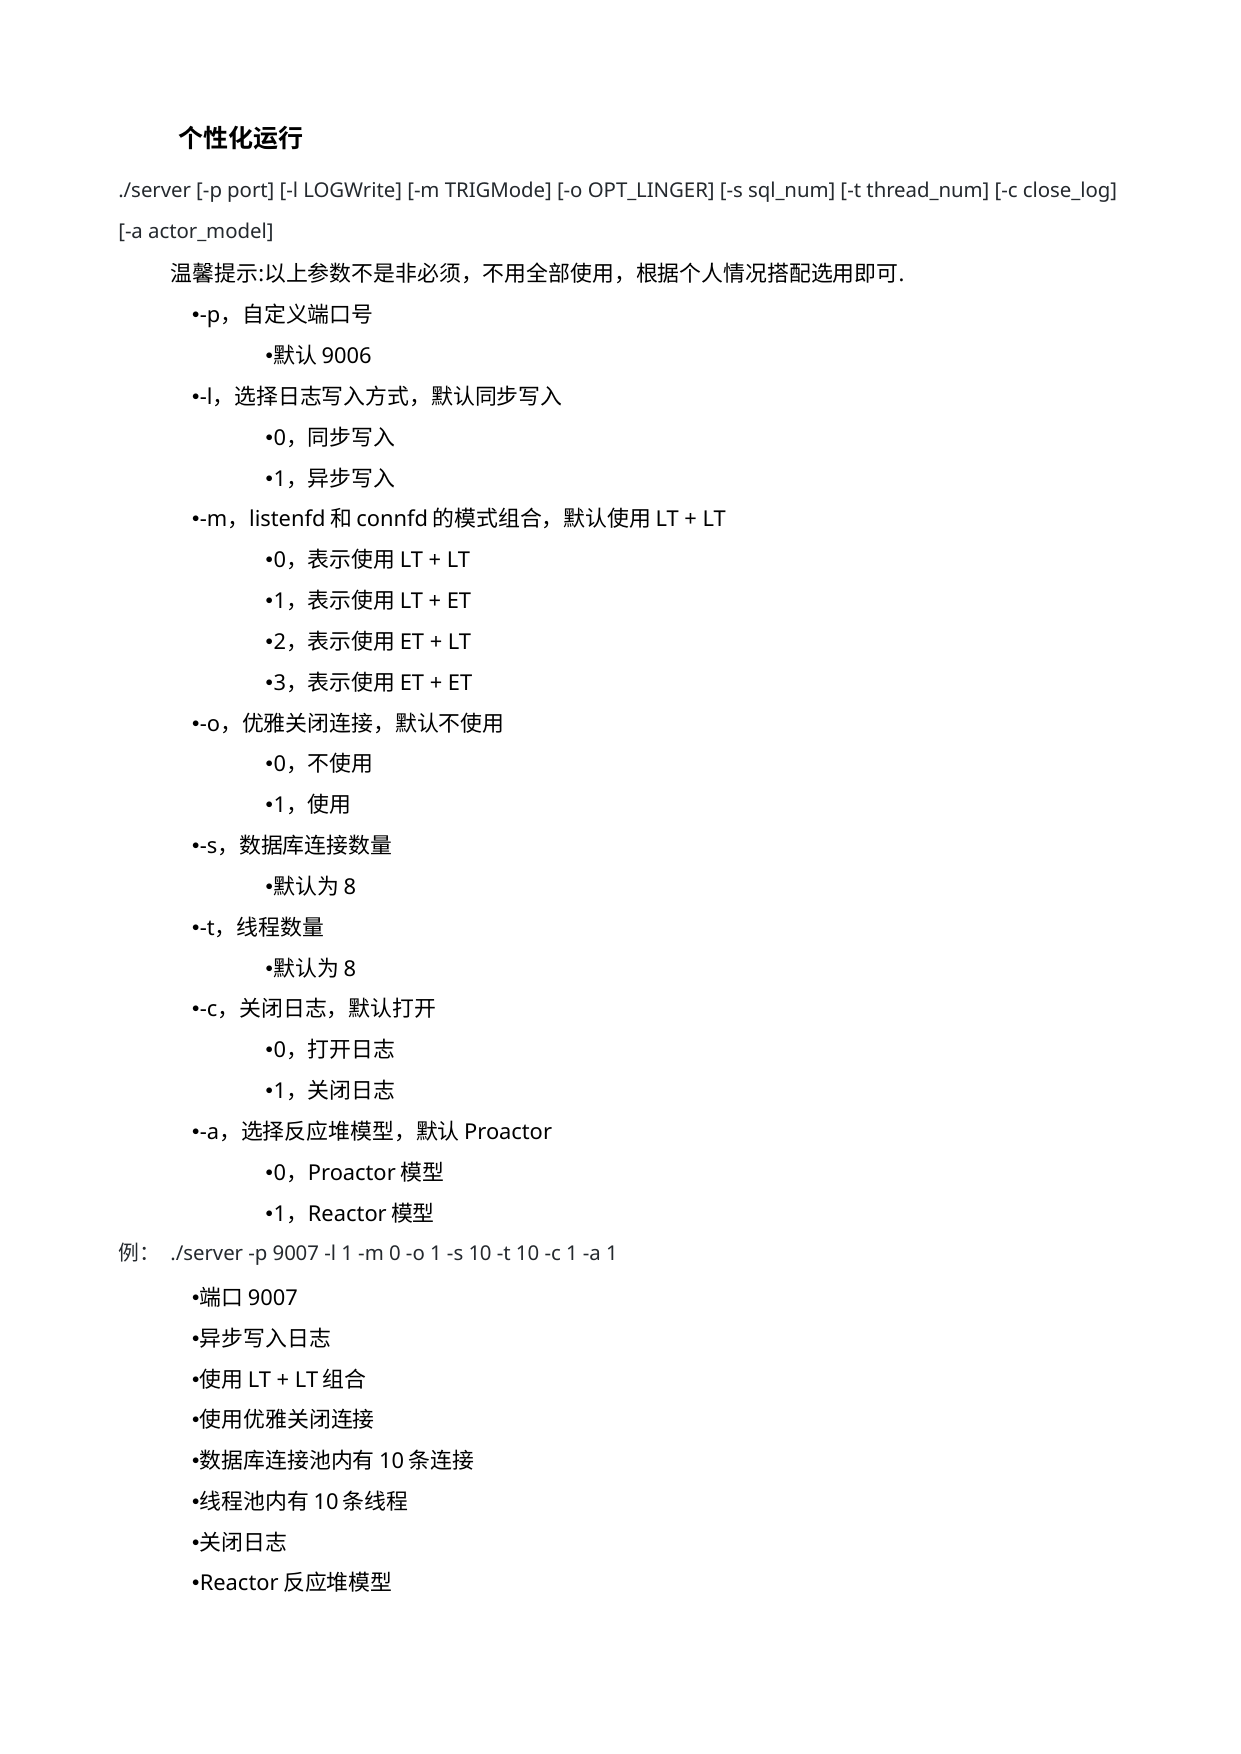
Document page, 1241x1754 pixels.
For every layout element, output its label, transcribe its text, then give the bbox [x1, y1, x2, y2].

list 1，使用 [118, 787, 1122, 819]
list 关闭日志 [118, 1525, 1122, 1556]
list -l，选择日志写入方式，默认同步写入 [118, 379, 1122, 411]
text 例： ./server -p 9007 -l 1 -m 0 -o 1 -s 10 -t 10 -c 1 -a 1 [118, 1236, 1122, 1267]
list 数据库连接池内有10条连接 [118, 1443, 1122, 1475]
list 1，表示使用LT + ET [118, 583, 1122, 615]
list 0，表示使用LT + LT [118, 542, 1122, 574]
text 个性化运行 [118, 118, 1122, 154]
text ./server [-p port] [-l LOGWrite] [-m TRIGMode] [-o OPT_LINGER] [-s sql_num] [-t thread_num] [-c close_log] [-a actor_model] [118, 176, 1122, 244]
list 1，关闭日志 [118, 1073, 1122, 1105]
list -s，数据库连接数量 [118, 828, 1122, 860]
list 0，同步写入 [118, 420, 1122, 451]
text 温馨提示:以上参数不是非必须，不用全部使用，根据个人情况搭配选用即可. [118, 256, 1122, 288]
list 异步写入日志 [118, 1321, 1122, 1353]
list -a，选择反应堆模型，默认Proactor [118, 1114, 1122, 1146]
list -c，关闭日志，默认打开 [118, 991, 1122, 1023]
list 默认为8 [118, 951, 1122, 982]
list 使用优雅关闭连接 [118, 1402, 1122, 1434]
list -m，listenfd和connfd的模式组合，默认使用LT + LT [118, 501, 1122, 533]
list 使用LT + LT组合 [118, 1362, 1122, 1393]
list 3，表示使用ET + ET [118, 665, 1122, 696]
list Reactor反应堆模型 [118, 1565, 1122, 1597]
list 2，表示使用ET + LT [118, 624, 1122, 656]
list -t，线程数量 [118, 910, 1122, 941]
list 0，Proactor模型 [118, 1155, 1122, 1186]
list 0，不使用 [118, 746, 1122, 778]
list 默认为8 [118, 869, 1122, 901]
list 1，Reactor模型 [118, 1196, 1122, 1227]
list 0，打开日志 [118, 1032, 1122, 1064]
list -o，优雅关闭连接，默认不使用 [118, 706, 1122, 737]
list 默认9006 [118, 338, 1122, 370]
list -p，自定义端口号 [118, 297, 1122, 329]
list 端口9007 [118, 1280, 1122, 1312]
list 线程池内有10条线程 [118, 1484, 1122, 1516]
list 1，异步写入 [118, 461, 1122, 492]
